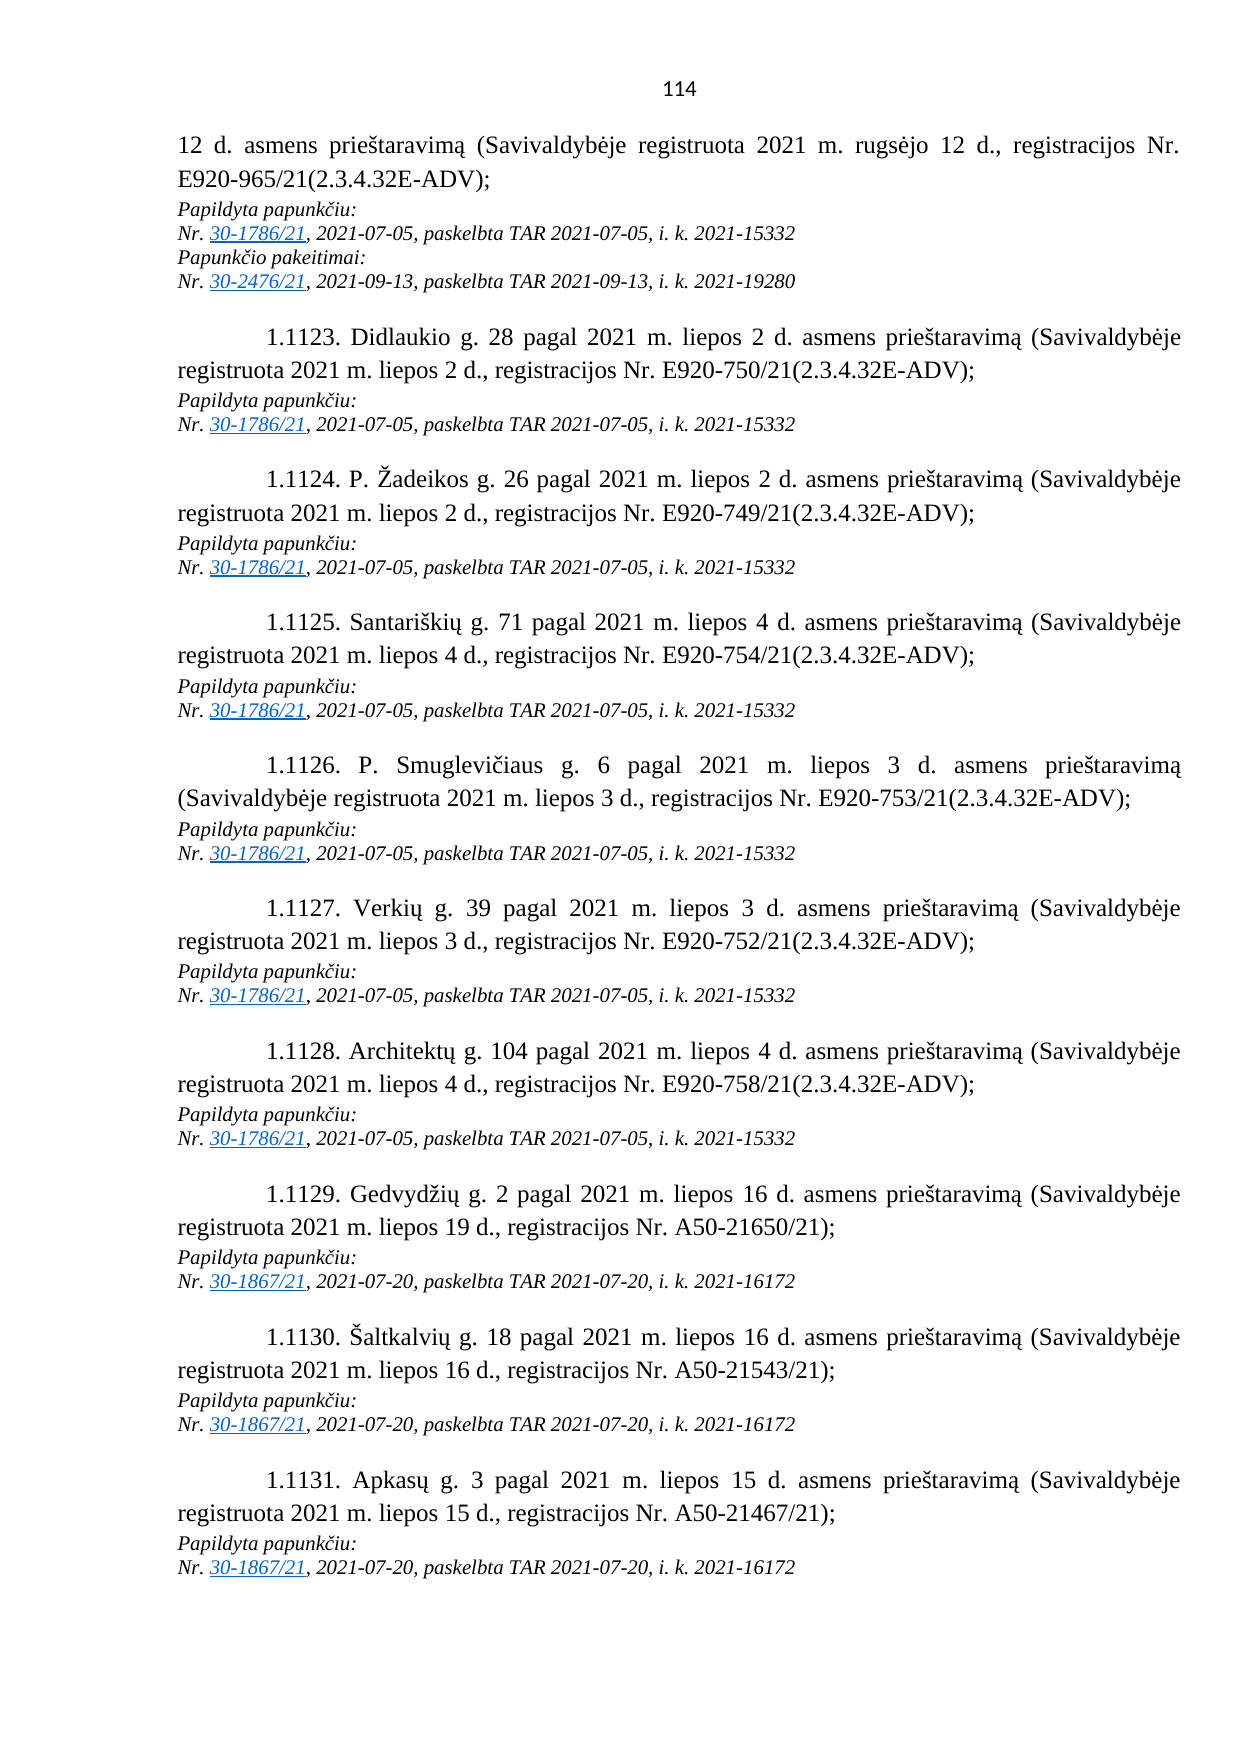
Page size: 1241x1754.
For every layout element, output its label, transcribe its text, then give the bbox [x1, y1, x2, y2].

text Nr. 30-1786/21, 2021-07-05, paskelbta TAR 2021-07-05, i. k. 2021-15332 [177, 412, 1181, 436]
text Nr. 30-1867/21, 2021-07-20, paskelbta TAR 2021-07-20, i. k. 2021-16172 [177, 1269, 1181, 1293]
text Papildyta papunkčiu: [177, 1531, 1181, 1555]
text Nr. 30-1786/21, 2021-07-05, paskelbta TAR 2021-07-05, i. k. 2021-15332 [177, 698, 1181, 722]
text Papildyta papunkčiu: [177, 816, 1181, 841]
text 1.1128. Architektų g. 104 pagal 2021 m. liepos 4 d. asmens prieštaravimą (Savivaldybėje registruota 2021 m. liepos 4 d., registracijos Nr. E920-758/21(2.3.4.32E-ADV); [177, 1036, 1181, 1098]
text Nr. 30-1786/21, 2021-07-05, paskelbta TAR 2021-07-05, i. k. 2021-15332 [177, 555, 1181, 579]
text Papildyta papunkčiu: [177, 197, 1181, 221]
text 1.1124. P. Žadeikos g. 26 pagal 2021 m. liepos 2 d. asmens prieštaravimą (Savivaldybėje registruota 2021 m. liepos 2 d., registracijos Nr. E920-749/21(2.3.4.32E-ADV); [177, 464, 1181, 526]
text 1.1131. Apkasų g. 3 pagal 2021 m. liepos 15 d. asmens prieštaravimą (Savivaldybėje registruota 2021 m. liepos 15 d., registracijos Nr. A50-21467/21); [177, 1465, 1181, 1527]
text Nr. 30-1786/21, 2021-07-05, paskelbta TAR 2021-07-05, i. k. 2021-15332 [177, 983, 1181, 1007]
text Nr. 30-1786/21, 2021-07-05, paskelbta TAR 2021-07-05, i. k. 2021-15332 [177, 841, 1181, 864]
text 1.1130. Šaltkalvių g. 18 pagal 2021 m. liepos 16 d. asmens prieštaravimą (Savivaldybėje registruota 2021 m. liepos 16 d., registracijos Nr. A50-21543/21); [177, 1322, 1181, 1384]
text Papildyta papunkčiu: [177, 388, 1181, 412]
text Papildyta papunkčiu: [177, 1388, 1181, 1412]
text 1.1123. Didlaukio g. 28 pagal 2021 m. liepos 2 d. asmens prieštaravimą (Savivaldybėje registruota 2021 m. liepos 2 d., registracijos Nr. E920-750/21(2.3.4.32E-ADV); [177, 322, 1181, 383]
text Nr. 30-1867/21, 2021-07-20, paskelbta TAR 2021-07-20, i. k. 2021-16172 [177, 1555, 1181, 1579]
text Papildyta papunkčiu: [177, 531, 1181, 555]
text 12 d. asmens prieštaravimą (Savivaldybėje registruota 2021 m. rugsėjo 12 d., registracijos Nr. E920-965/21(2.3.4.32E-ADV); [177, 131, 1181, 192]
text Nr. 30-1867/21, 2021-07-20, paskelbta TAR 2021-07-20, i. k. 2021-16172 [177, 1412, 1181, 1436]
text 1.1125. Santariškių g. 71 pagal 2021 m. liepos 4 d. asmens prieštaravimą (Savivaldybėje registruota 2021 m. liepos 4 d., registracijos Nr. E920-754/21(2.3.4.32E-ADV); [177, 607, 1181, 669]
text Nr. 30-2476/21, 2021-09-13, paskelbta TAR 2021-09-13, i. k. 2021-19280 [177, 269, 1181, 293]
text Papildyta papunkčiu: [177, 959, 1181, 983]
text Papunkčio pakeitimai: [177, 245, 1181, 269]
text Nr. 30-1786/21, 2021-07-05, paskelbta TAR 2021-07-05, i. k. 2021-15332 [177, 221, 1181, 245]
text Nr. 30-1786/21, 2021-07-05, paskelbta TAR 2021-07-05, i. k. 2021-15332 [177, 1126, 1181, 1150]
text Papildyta papunkčiu: [177, 1245, 1181, 1269]
text 1.1126. P. Smuglevičiaus g. 6 pagal 2021 m. liepos 3 d. asmens prieštaravimą (Savivaldybėje registruota 2021 m. liepos 3 d., registracijos Nr. E920-753/21(2.3.4.32E-ADV); [177, 750, 1181, 812]
text Papildyta papunkčiu: [177, 673, 1181, 698]
text Papildyta papunkčiu: [177, 1102, 1181, 1126]
text 1.1127. Verkių g. 39 pagal 2021 m. liepos 3 d. asmens prieštaravimą (Savivaldybėje registruota 2021 m. liepos 3 d., registracijos Nr. E920-752/21(2.3.4.32E-ADV); [177, 893, 1181, 955]
text 1.1129. Gedvydžių g. 2 pagal 2021 m. liepos 16 d. asmens prieštaravimą (Savivaldybėje registruota 2021 m. liepos 19 d., registracijos Nr. A50-21650/21); [177, 1179, 1181, 1241]
